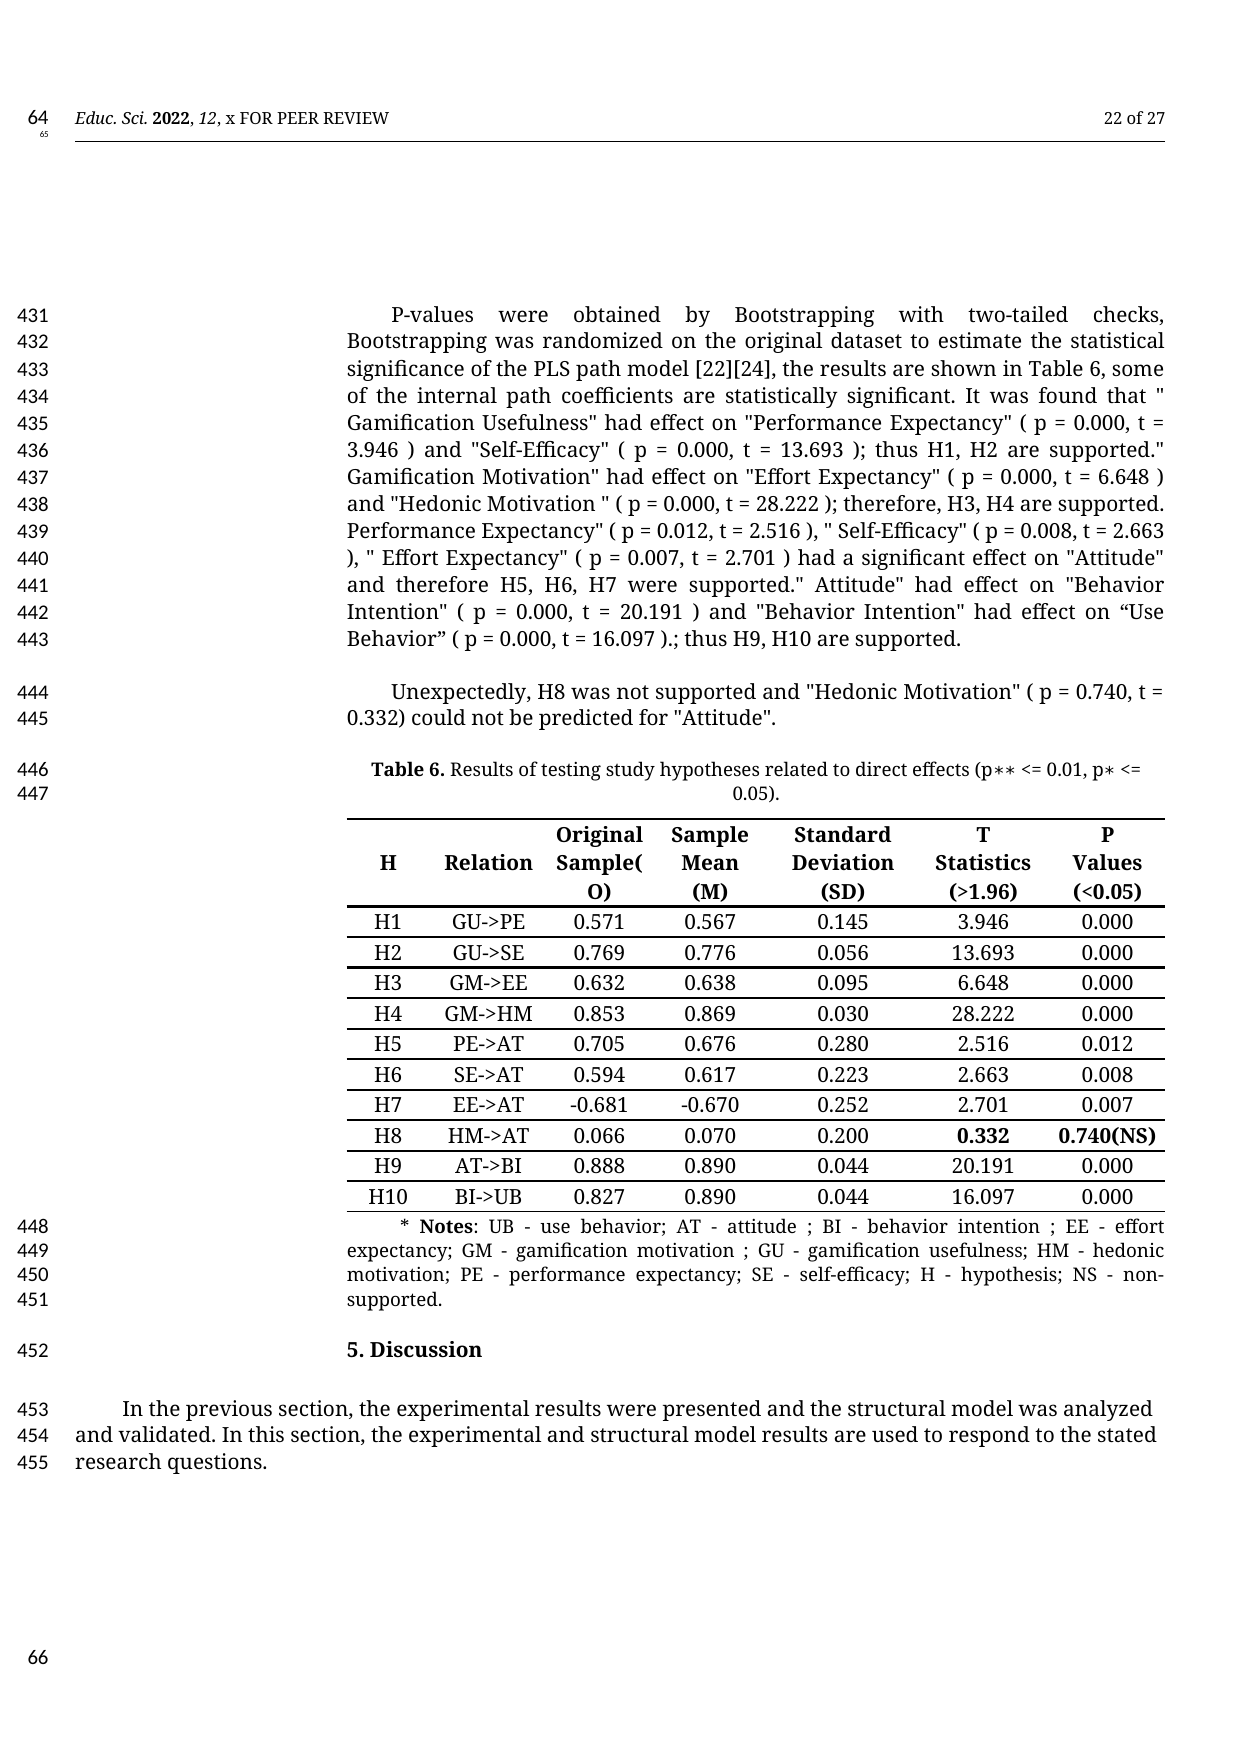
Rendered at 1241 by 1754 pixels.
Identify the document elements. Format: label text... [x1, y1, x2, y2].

table_cell 0.000 [1050, 999, 1165, 1027]
table_cell H2 [347, 938, 429, 966]
table_cell H10 [347, 1182, 429, 1211]
table_cell 6.648 [917, 969, 1049, 997]
table_cell 0.740(NS) [1050, 1121, 1165, 1149]
subtitle In the previous section, the experimental results were presented and the structural model was analyzed and validated. In this section, the experimental and structural model results are used to respond to the stated research questions. [75, 1394, 1165, 1476]
table_header Standard Deviation (SD) [769, 820, 917, 905]
table_cell H7 [347, 1091, 429, 1119]
table_cell H9 [347, 1152, 429, 1180]
table_cell 0.252 [769, 1091, 917, 1119]
table_cell 3.946 [917, 908, 1049, 936]
table_cell 2.516 [917, 1030, 1049, 1058]
table_cell 0.776 [651, 938, 769, 966]
table_header Relation [429, 820, 547, 905]
table_cell H5 [347, 1030, 429, 1058]
table_cell 0.827 [548, 1182, 651, 1211]
table_cell HM->AT [429, 1121, 547, 1149]
table_header Sample Mean (M) [651, 820, 769, 905]
table_cell -0.681 [548, 1091, 651, 1119]
table_cell 0.044 [769, 1152, 917, 1180]
table_cell 0.000 [1050, 1152, 1165, 1180]
table_cell H3 [347, 969, 429, 997]
table_cell 20.191 [917, 1152, 1049, 1180]
table_cell 0.000 [1050, 908, 1165, 936]
table_cell 16.097 [917, 1182, 1049, 1211]
table_cell 0.145 [769, 908, 917, 936]
text P-values were obtained by Bootstrapping with two-tailed checks, Bootstrapping was randomized on the original dataset to estimate the statistical significance of the PLS path model [22][24], the results are shown in Table 6, some of the internal path coefficients are statistically significant. It was found that " Gamification Usefulness" had effect on "Performance Expectancy" ( p = 0.000, t = 3.946 ) and "Self-Efficacy" ( p = 0.000, t = 13.693 ); thus H1, H2 are supported." Gamification Motivation" had effect on "Effort Expectancy" ( p = 0.000, t = 6.648 ) and "Hedonic Motivation " ( p = 0.000, t = 28.222 ); therefore, H3, H4 are supported. Performance Expectancy" ( p = 0.012, t = 2.516 ), " Self-Efficacy" ( p = 0.008, t = 2.663 ), " Effort Expectancy" ( p = 0.007, t = 2.701 ) had a significant effect on "Attitude" and therefore H5, H6, H7 were supported." Attitude" had effect on "Behavior Intention" ( p = 0.000, t = 20.191 ) and "Behavior Intention" had effect on “Use Behavior” ( p = 0.000, t = 16.097 ).; thus H9, H10 are supported. [347, 301, 1165, 653]
table_cell 0.012 [1050, 1030, 1165, 1058]
table_cell 0.853 [548, 999, 651, 1027]
table_cell GM->HM [429, 999, 547, 1027]
table_cell 0.571 [548, 908, 651, 936]
table_cell 0.066 [548, 1121, 651, 1149]
table_cell -0.670 [651, 1091, 769, 1119]
table_cell 0.223 [769, 1060, 917, 1088]
text Table 6. Results of testing study hypotheses related to direct effects (p∗∗ <= 0.01, p∗ <= 0.05). [347, 757, 1165, 805]
table_header Original Sample(O) [548, 820, 651, 905]
table_cell 0.890 [651, 1182, 769, 1211]
table_cell 0.567 [651, 908, 769, 936]
table_cell H1 [347, 908, 429, 936]
table_header P Values (<0.05) [1050, 820, 1165, 905]
table_cell GM->EE [429, 969, 547, 997]
table_cell 0.008 [1050, 1060, 1165, 1088]
table_cell GU->PE [429, 908, 547, 936]
table_cell 28.222 [917, 999, 1049, 1027]
table_cell 2.663 [917, 1060, 1049, 1088]
text * Notes: UB - use behavior; AT - attitude ; BI - behavior intention ; EE - effort expectancy; GM - gamification motivation ; GU - gamification usefulness; HM - hedonic motivation; PE - performance expectancy; SE - self-efficacy; H - hypothesis; NS - non-supported. [347, 1212, 1165, 1311]
table_header T Statistics (>1.96) [917, 820, 1049, 905]
table_cell 0.638 [651, 969, 769, 997]
table_cell 0.044 [769, 1182, 917, 1211]
table_cell EE->AT [429, 1091, 547, 1119]
table_cell 0.888 [548, 1152, 651, 1180]
table_cell AT->BI [429, 1152, 547, 1180]
table_cell 0.594 [548, 1060, 651, 1088]
table_cell 0.632 [548, 969, 651, 997]
table_cell BI->UB [429, 1182, 547, 1211]
table_cell H4 [347, 999, 429, 1027]
table_cell SE->AT [429, 1060, 547, 1088]
table_cell H8 [347, 1121, 429, 1149]
table_cell 0.070 [651, 1121, 769, 1149]
table_cell 0.007 [1050, 1091, 1165, 1119]
table_cell 0.000 [1050, 1182, 1165, 1211]
table_header H [347, 820, 429, 905]
table_cell 0.280 [769, 1030, 917, 1058]
table_cell 0.676 [651, 1030, 769, 1058]
table_cell 0.056 [769, 938, 917, 966]
table_cell 0.705 [548, 1030, 651, 1058]
table_cell 0.769 [548, 938, 651, 966]
table_cell 0.030 [769, 999, 917, 1027]
table_cell 0.890 [651, 1152, 769, 1180]
table_cell H6 [347, 1060, 429, 1088]
table_cell PE->AT [429, 1030, 547, 1058]
subtitle 5. Discussion [347, 1336, 1165, 1363]
table_cell 0.332 [917, 1121, 1049, 1149]
table_cell 0.095 [769, 969, 917, 997]
table_cell 0.200 [769, 1121, 917, 1149]
table_cell 2.701 [917, 1091, 1049, 1119]
text Unexpectedly, H8 was not supported and "Hedonic Motivation" ( p = 0.740, t = 0.332) could not be predicted for "Attitude". [347, 678, 1165, 732]
table_cell 13.693 [917, 938, 1049, 966]
table_cell GU->SE [429, 938, 547, 966]
table_cell 0.000 [1050, 938, 1165, 966]
table_cell 0.000 [1050, 969, 1165, 997]
table_cell 0.617 [651, 1060, 769, 1088]
table_cell 0.869 [651, 999, 769, 1027]
